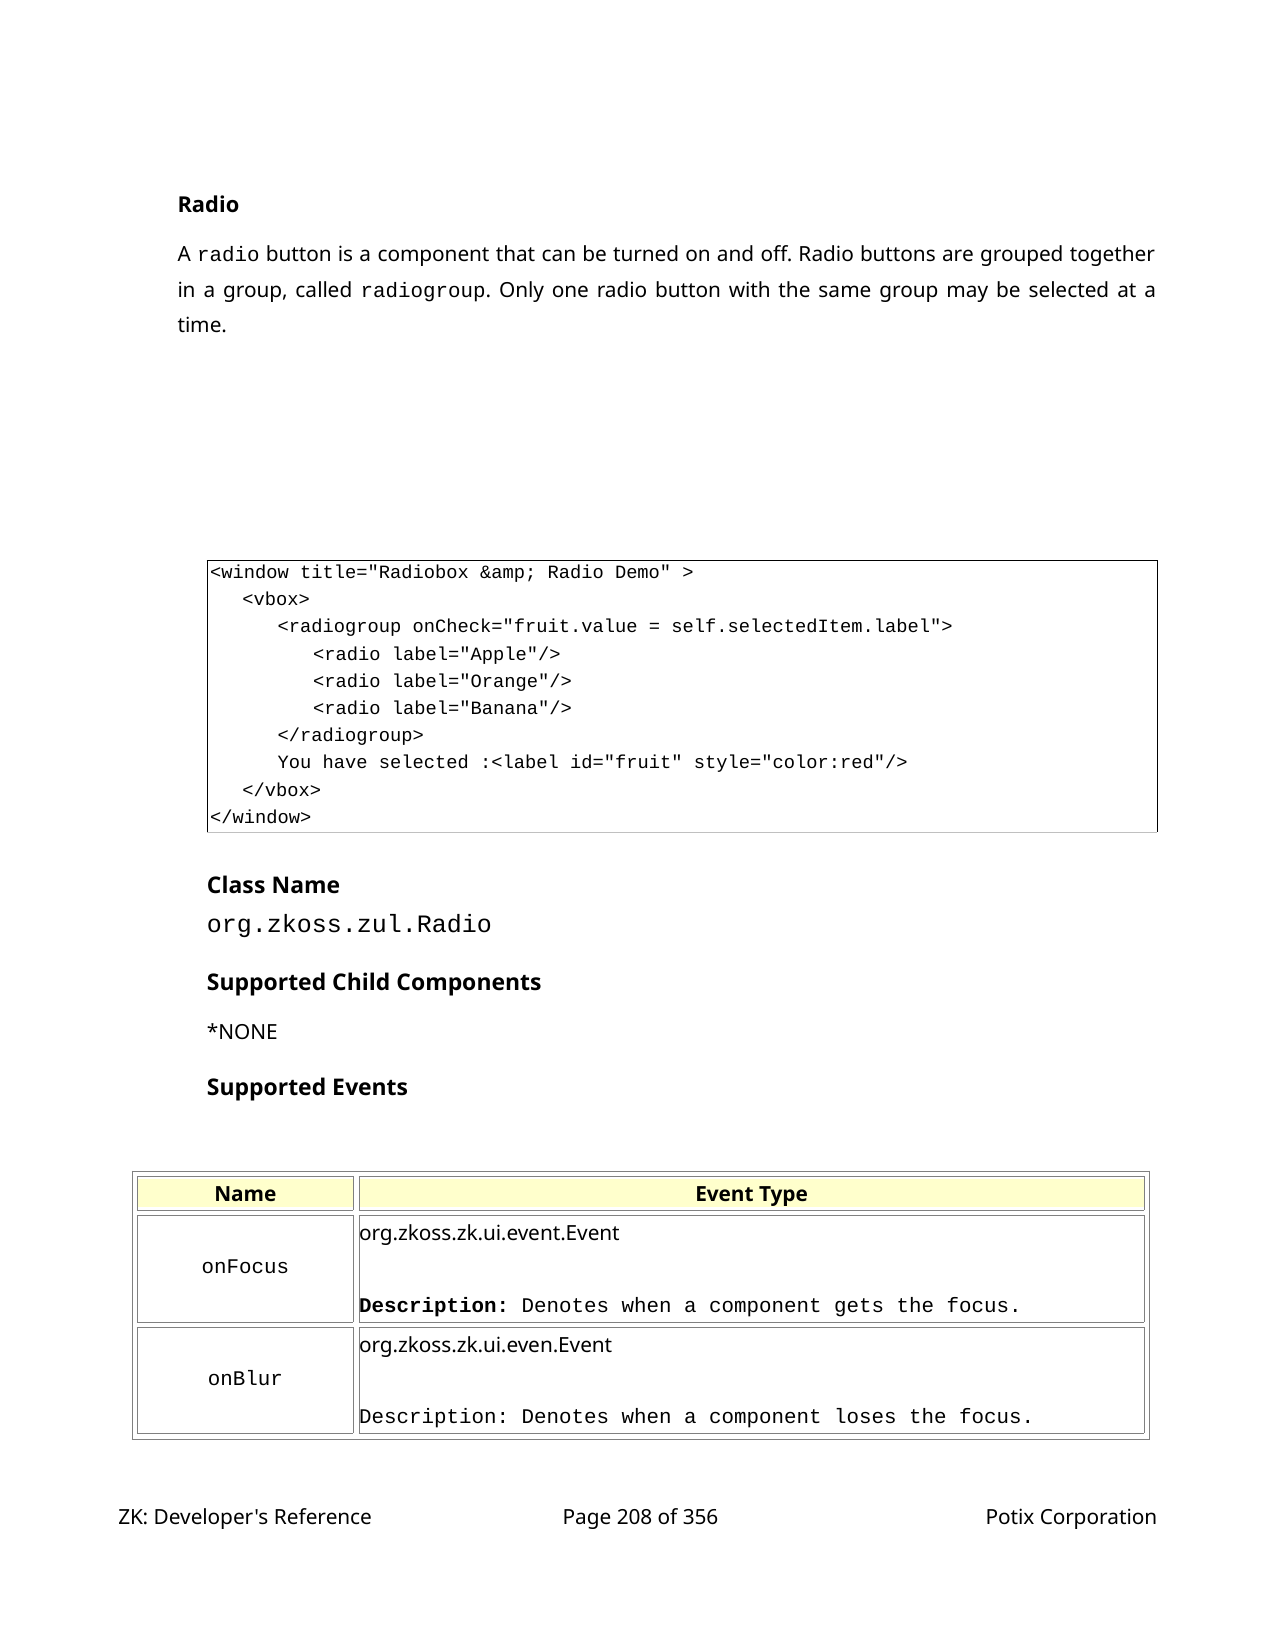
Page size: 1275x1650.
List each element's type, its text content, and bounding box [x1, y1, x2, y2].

text *NONE [207, 1017, 1157, 1046]
text </vbox> [208, 777, 1157, 802]
subtitle Radio [177, 189, 1157, 219]
subtitle Supported Child Components [207, 965, 1157, 997]
text <radio label="Banana"/> [208, 696, 1157, 720]
text </window> [208, 804, 1157, 832]
text A radio button is a component that can be turned on and off. Radio buttons are grouped together in a group, called radiogroup. Only one radio button with the same group may be selected at a time. [177, 239, 1157, 339]
text <radiogroup onCheck="fruit.value = self.selectedItem.label"> [208, 614, 1157, 638]
table_cell onFocus [134, 1210, 356, 1322]
table_cell org.zkoss.zk.ui.even.Event Description: Denotes when a component loses the focus. [356, 1322, 1147, 1433]
subtitle Class Name [207, 868, 1157, 900]
subtitle Supported Events [207, 1071, 1157, 1102]
text You have selected :<label id="fruit" style="color:red"/> [208, 750, 1157, 774]
table_header Name [134, 1172, 356, 1210]
text <window title="Radiobox &amp; Radio Demo" > [208, 561, 1157, 584]
text <radio label="Orange"/> [208, 669, 1157, 693]
text </radiogroup> [208, 723, 1157, 747]
table_header Event Type [356, 1172, 1147, 1210]
text <radio label="Apple"/> [208, 641, 1157, 666]
text <vbox> [208, 587, 1157, 611]
table_cell org.zkoss.zk.ui.event.Event Description: Denotes when a component gets the focus. [356, 1210, 1147, 1322]
table_cell onBlur [134, 1322, 356, 1433]
text org.zkoss.zul.Radio [207, 912, 1157, 940]
